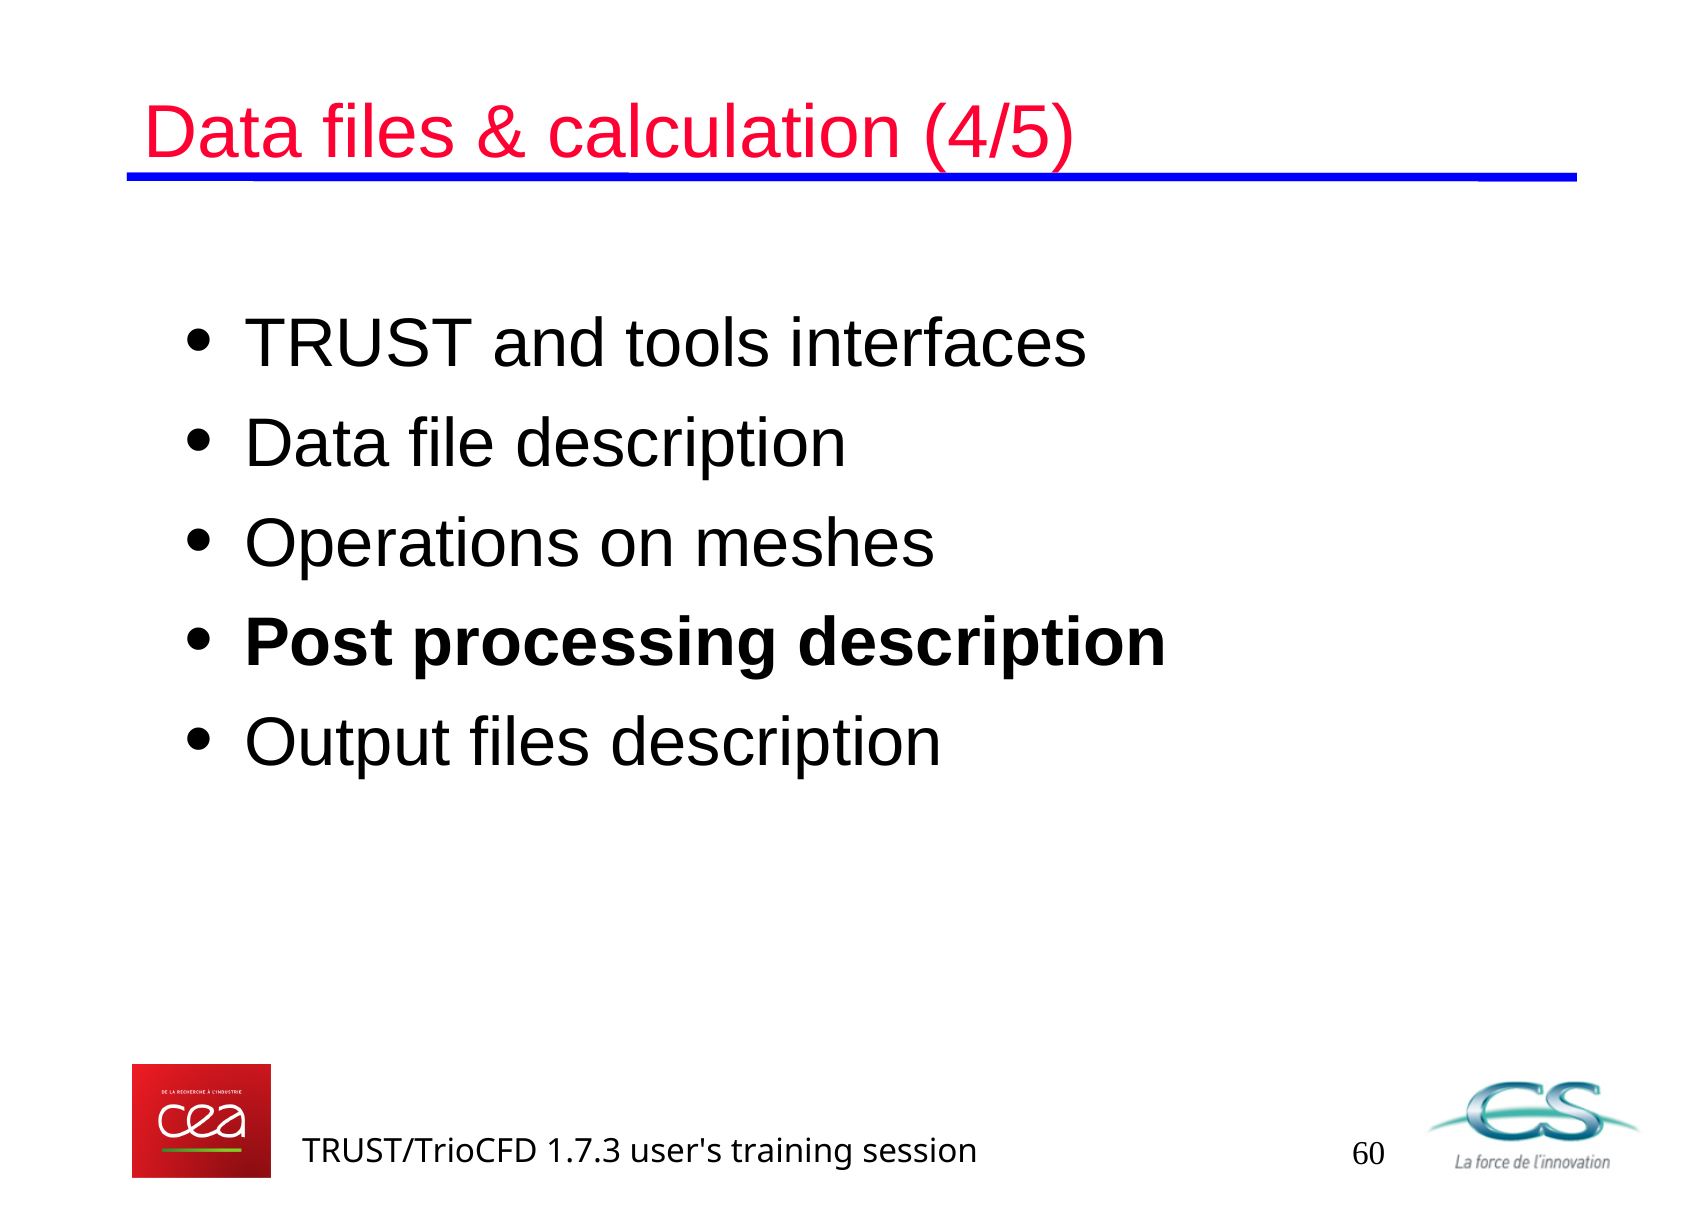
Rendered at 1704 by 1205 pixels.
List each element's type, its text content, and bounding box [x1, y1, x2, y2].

list TRUST and tools interfaces Data file description Operations on meshes Post processing description Output files description [169, 290, 1310, 902]
title Data files & calculation (4/5) [127, 39, 1661, 215]
picture [132, 1064, 271, 1178]
picture [1423, 1072, 1648, 1179]
